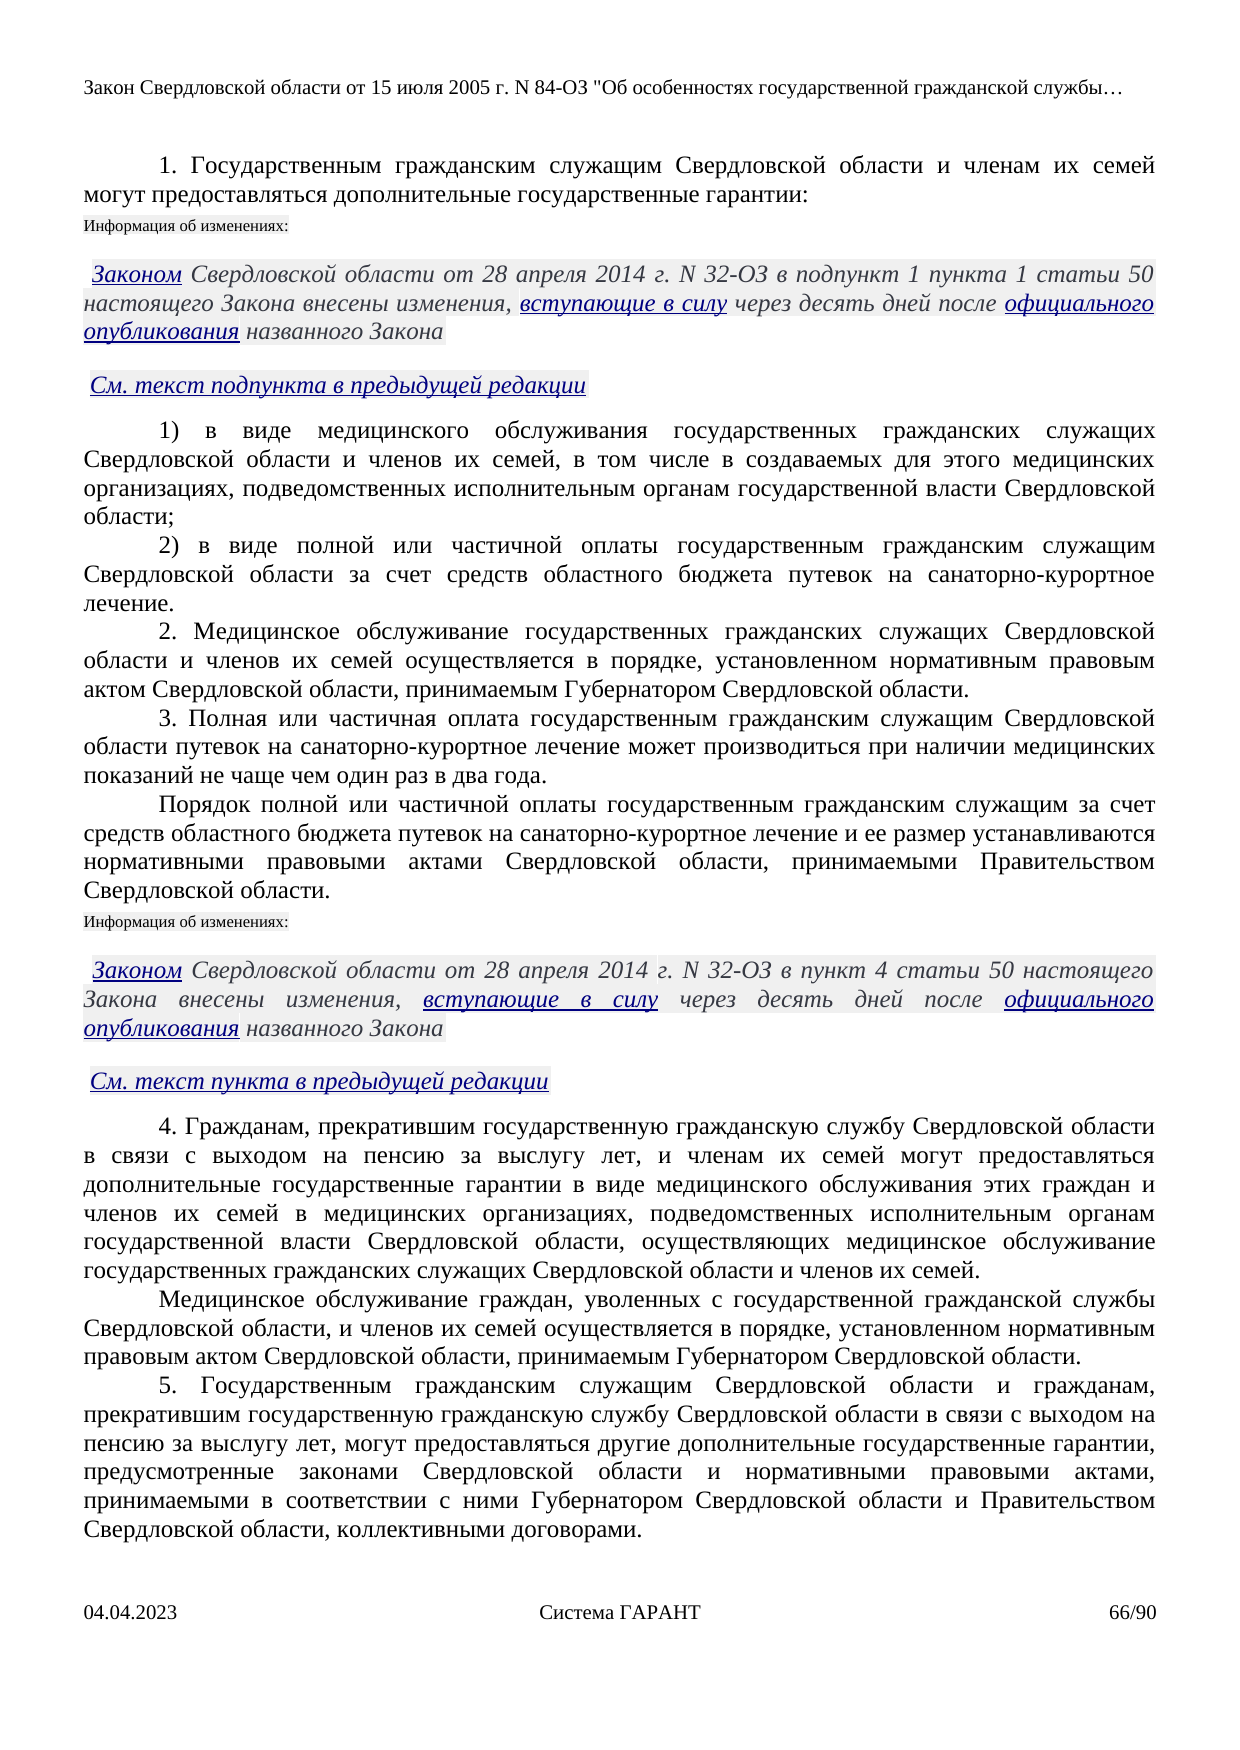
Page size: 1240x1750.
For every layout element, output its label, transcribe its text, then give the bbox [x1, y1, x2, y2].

text 1) в виде медицинского обслуживания государственных гражданских служащих Свердловской области и членов их семей, в том числе в создаваемых для этого медицинских организациях, подведомственных исполнительным органам государственной власти Свердловской области; [83, 415, 1156, 530]
text Информация об изменениях: [83, 215, 1156, 234]
text 2) в виде полной или частичной оплаты государственным гражданским служащим Свердловской области за счет средств областного бюджета путевок на санаторно-курортное лечение. [83, 530, 1156, 616]
text Медицинское обслуживание граждан, уволенных с государственной гражданской службы Свердловской области, и членов их семей осуществляется в порядке, установленном нормативным правовым актом Свердловской области, принимаемым Губернатором Свердловской области. [83, 1284, 1156, 1370]
text 4. Гражданам, прекратившим государственную гражданскую службу Свердловской области в связи с выходом на пенсию за выслугу лет, и членам их семей могут предоставляться дополнительные государственные гарантии в виде медицинского обслуживания этих граждан и членов их семей в медицинских организациях, подведомственных исполнительным органам государственной власти Свердловской области, осуществляющих медицинское обслуживание государственных гражданских служащих Свердловской области и членов их семей. [83, 1111, 1156, 1284]
text 2. Медицинское обслуживание государственных гражданских служащих Свердловской области и членов их семей осуществляется в порядке, установленном нормативным правовым актом Свердловской области, принимаемым Губернатором Свердловской области. [83, 616, 1156, 703]
text См. текст пункта в предыдущей редакции [83, 1066, 1156, 1095]
text Законом Свердловской области от 28 апреля 2014 г. N 32-ОЗ в пункт 4 статьи 50 настоящего Закона внесены изменения, вступающие в силу через десять дней после официального опубликования названного Закона [83, 955, 1156, 1042]
text См. текст подпункта в предыдущей редакции [83, 370, 1156, 398]
text 5. Государственным гражданским служащим Свердловской области и гражданам, прекратившим государственную гражданскую службу Свердловской области в связи с выходом на пенсию за выслугу лет, могут предоставляться другие дополнительные государственные гарантии, предусмотренные законами Свердловской области и нормативными правовыми актами, принимаемыми в соответствии с ними Губернатором Свердловской области и Правительством Свердловской области, коллективными договорами. [83, 1370, 1156, 1543]
text 1. Государственным гражданским служащим Свердловской области и членам их семей могут предоставляться дополнительные государственные гарантии: [83, 150, 1156, 207]
text Порядок полной или частичной оплаты государственным гражданским служащим за счет средств областного бюджета путевок на санаторно-курортное лечение и ее размер устанавливаются нормативными правовыми актами Свердловской области, принимаемыми Правительством Свердловской области. [83, 789, 1156, 904]
text Информация об изменениях: [83, 912, 1156, 931]
text 3. Полная или частичная оплата государственным гражданским служащим Свердловской области путевок на санаторно-курортное лечение может производиться при наличии медицинских показаний не чаще чем один раз в два года. [83, 703, 1156, 789]
text Законом Свердловской области от 28 апреля 2014 г. N 32-ОЗ в подпункт 1 пункта 1 статьи 50 настоящего Закона внесены изменения, вступающие в силу через десять дней после официального опубликования названного Закона [83, 259, 1156, 345]
